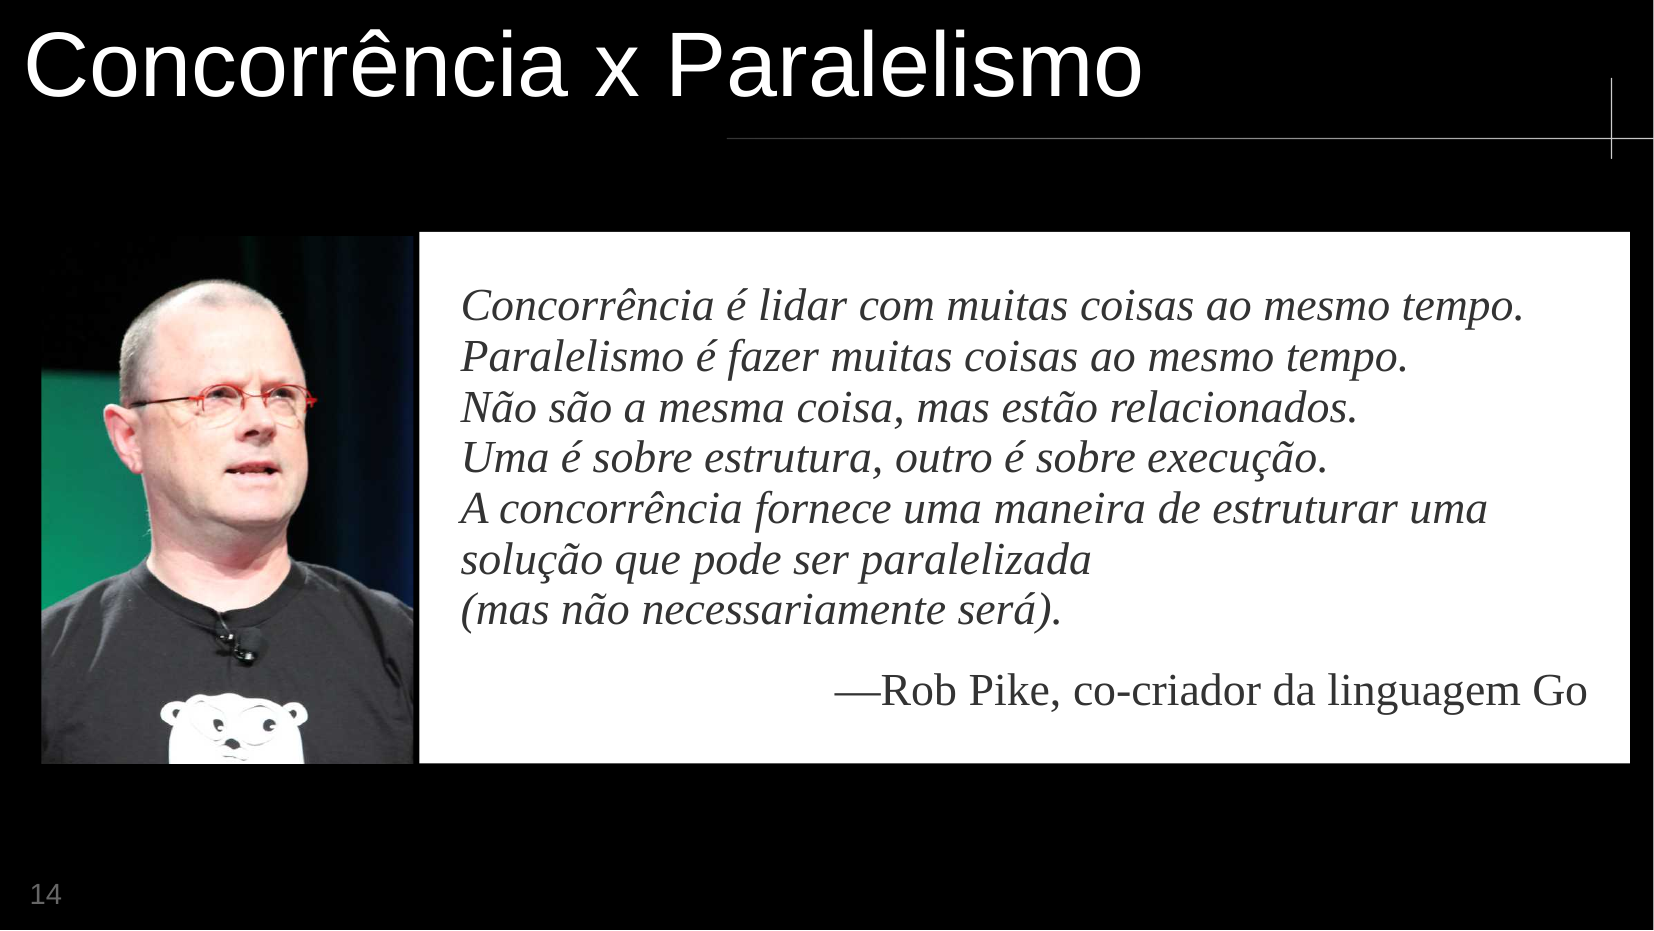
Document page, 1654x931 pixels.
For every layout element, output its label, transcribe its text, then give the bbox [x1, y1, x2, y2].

picture [41, 236, 414, 764]
subtitle Concorrência é lidar com muitas coisas ao mesmo tempo. Paralelismo é fazer muitas coisas ao mesmo tempo. Não são a mesma coisa, mas estão relacionados. Uma é sobre estrutura, outro é sobre execução. A concorrência fornece uma maneira de estruturar uma solução que pode ser paralelizada (mas não necessariamente será). —Rob Pike, co-criador da linguagem Go [419, 231, 1630, 764]
title Concorrência x Paralelismo [23, 11, 1589, 119]
